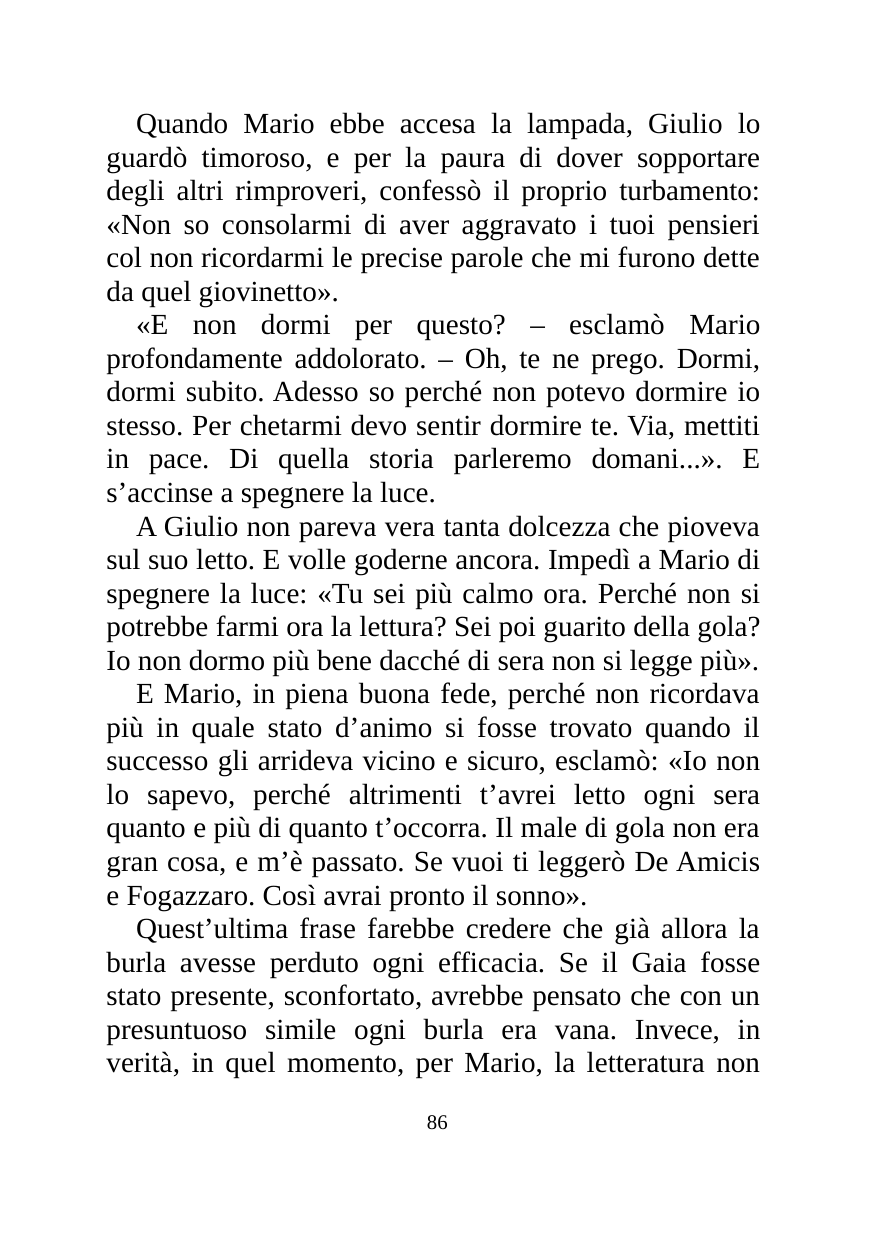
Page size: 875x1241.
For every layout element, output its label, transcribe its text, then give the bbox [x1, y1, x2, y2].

text Quando Mario ebbe accesa la lampada, Giulio lo guardò timoroso, e per la paura di dover sopportare degli altri rimproveri, confessò il proprio turbamento: «Non so consolarmi di aver aggravato i tuoi pensieri col non ricordarmi le precise parole che mi furono dette da quel giovinetto». [106, 106, 761, 307]
text E Mario, in piena buona fede, perché non ricordava più in quale stato d’animo si fosse trovato quando il successo gli arrideva vicino e sicuro, esclamò: «Io non lo sapevo, perché altrimenti t’avrei letto ogni sera quanto e più di quanto t’occorra. Il male di gola non era gran cosa, e m’è passato. Se vuoi ti leggerò De Amicis e Fogazzaro. Così avrai pronto il sonno». [106, 676, 761, 911]
text Quest’ultima frase farebbe credere che già allora la burla avesse perduto ogni efficacia. Se il Gaia fosse stato presente, sconfortato, avrebbe pensato che con un presuntuoso simile ogni burla era vana. Invece, in verità, in quel momento, per Mario, la letteratura non [106, 911, 761, 1079]
text A Giulio non pareva vera tanta dolcezza che pioveva sul suo letto. E volle goderne ancora. Impedì a Mario di spegnere la luce: «Tu sei più calmo ora. Perché non si potrebbe farmi ora la lettura? Sei poi guarito della gola? Io non dormo più bene dacché di sera non si legge più». [106, 509, 761, 676]
text «E non dormi per questo? – esclamò Mario profondamente addolorato. – Oh, te ne prego. Dormi, dormi subito. Adesso so perché non potevo dormire io stesso. Per chetarmi devo sentir dormire te. Via, mettiti in pace. Di quella storia parleremo domani...». E s’accinse a spegnere la luce. [106, 307, 761, 509]
